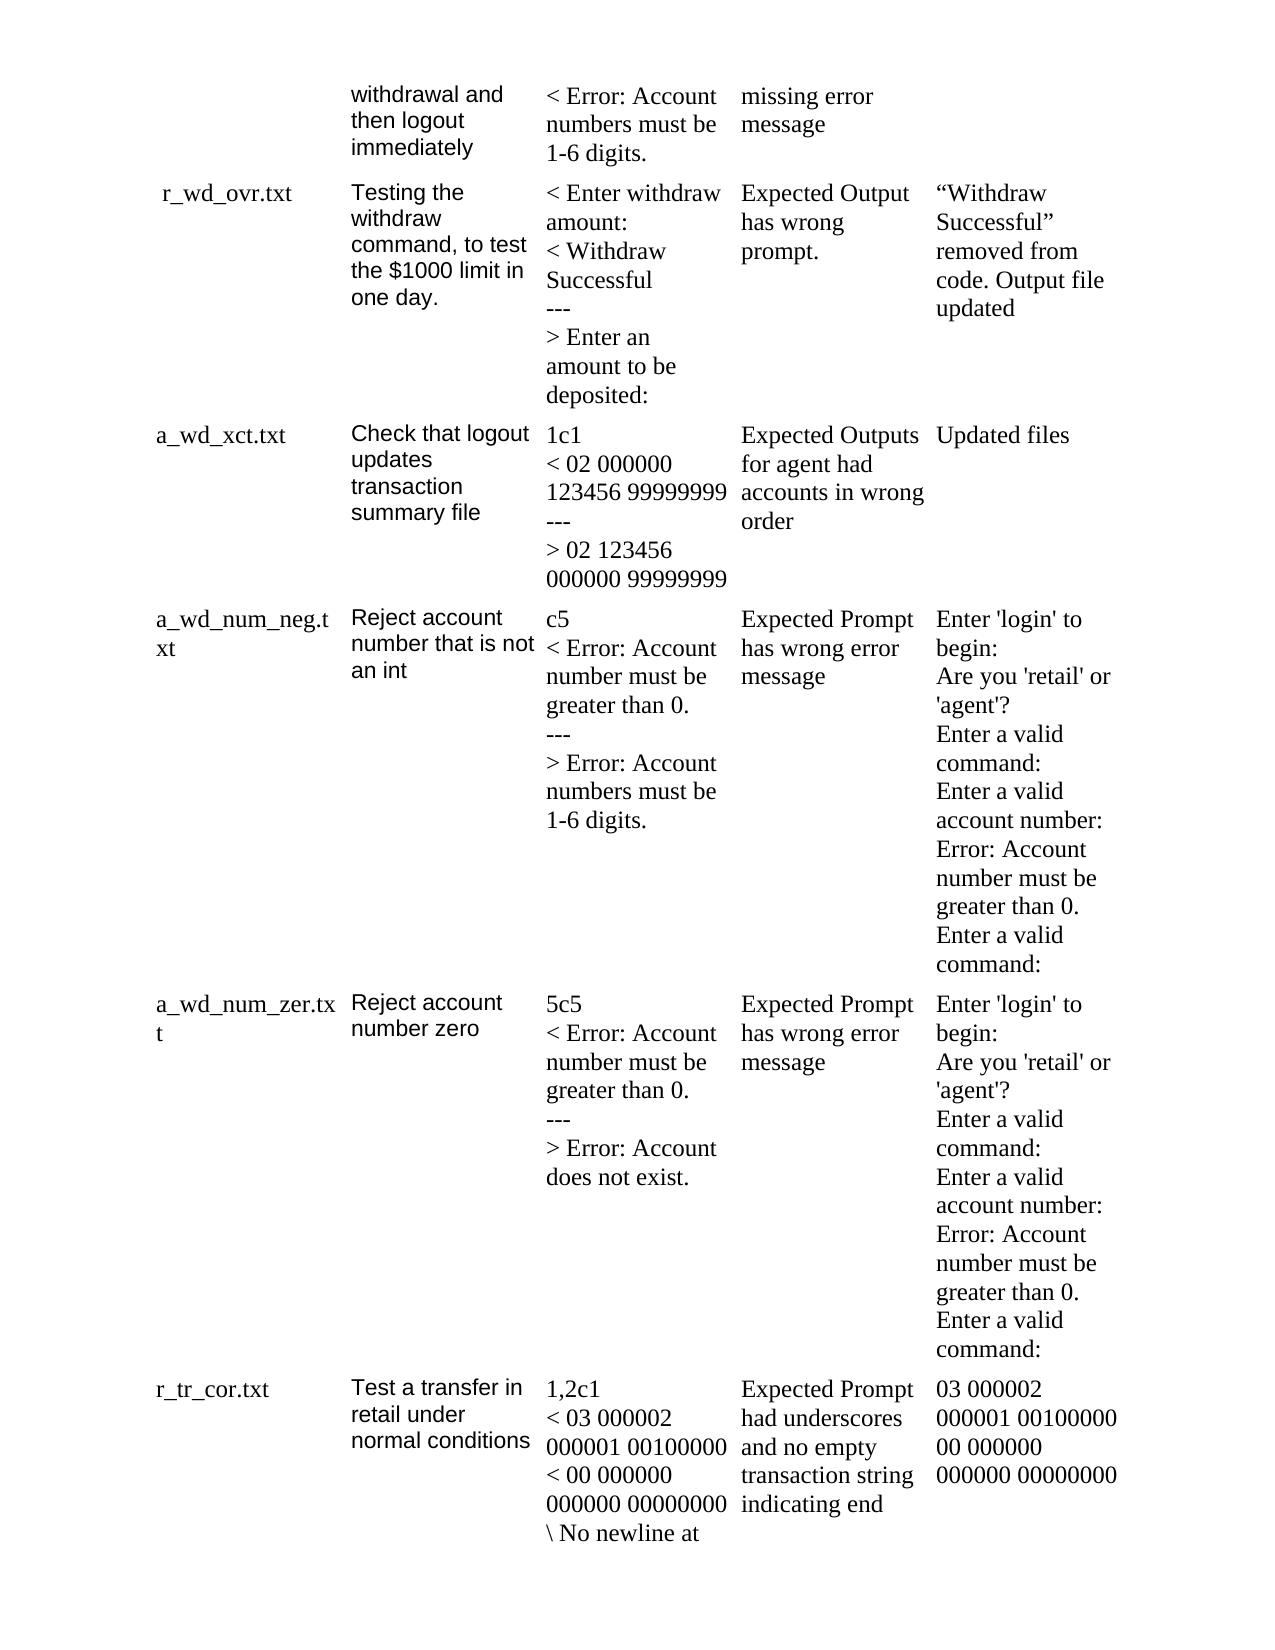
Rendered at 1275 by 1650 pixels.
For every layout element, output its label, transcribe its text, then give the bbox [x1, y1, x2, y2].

table_cell [150, 75, 345, 173]
table_cell < Error: Account numbers must be 1-6 digits. [540, 75, 735, 173]
table_cell Test a transfer in retail under normal conditions [345, 1369, 540, 1552]
table_cell r_tr_cor.txt [150, 1369, 345, 1552]
table_cell Expected Output has wrong prompt. [735, 173, 930, 414]
table_cell a_wd_num_neg.txt [150, 598, 345, 983]
table_cell Expected Outputs for agent had accounts in wrong order [735, 414, 930, 598]
table_cell Expected Prompt had underscores and no empty transaction string indicating end [735, 1369, 930, 1552]
table_cell Reject account number that is not an int [345, 598, 540, 983]
table_cell 1,2c1 < 03 000002 000001 00100000 < 00 000000 000000 00000000 \ No newline at [540, 1369, 735, 1552]
table_cell Expected Prompt has wrong error message [735, 598, 930, 983]
table_cell a_wd_num_zer.txt [150, 983, 345, 1368]
table_cell 1c1 < 02 000000 123456 99999999 --- > 02 123456 000000 99999999 [540, 414, 735, 598]
table_cell Enter 'login' to begin: Are you 'retail' or 'agent'? Enter a valid command: Enter a valid account number: Error: Account number must be greater than 0. Enter a valid command: [930, 598, 1125, 983]
table_cell “Withdraw Successful” removed from code. Output file updated [930, 173, 1125, 414]
table_cell < Enter withdraw amount: < Withdraw Successful --- > Enter an amount to be deposited: [540, 173, 735, 414]
table_cell a_wd_xct.txt [150, 414, 345, 598]
table_cell 5c5 < Error: Account number must be greater than 0. --- > Error: Account does not exist. [540, 983, 735, 1368]
table_cell r_wd_ovr.txt [150, 173, 345, 414]
table_cell Enter 'login' to begin: Are you 'retail' or 'agent'? Enter a valid command: Enter a valid account number: Error: Account number must be greater than 0. Enter a valid command: [930, 983, 1125, 1368]
table_cell [930, 75, 1125, 173]
table_cell Testing the withdraw command, to test the $1000 limit in one day. [345, 173, 540, 414]
table_cell Expected Prompt has wrong error message [735, 983, 930, 1368]
table_cell 03 000002 000001 00100000 00 000000 000000 00000000 [930, 1369, 1125, 1552]
table_cell Check that logout updates transaction summary file [345, 414, 540, 598]
table_cell withdrawal and then logout immediately [345, 75, 540, 173]
table_cell missing error message [735, 75, 930, 173]
table_cell Updated files [930, 414, 1125, 598]
table_cell Reject account number zero [345, 983, 540, 1368]
table_cell c5 < Error: Account number must be greater than 0. --- > Error: Account numbers must be 1-6 digits. [540, 598, 735, 983]
